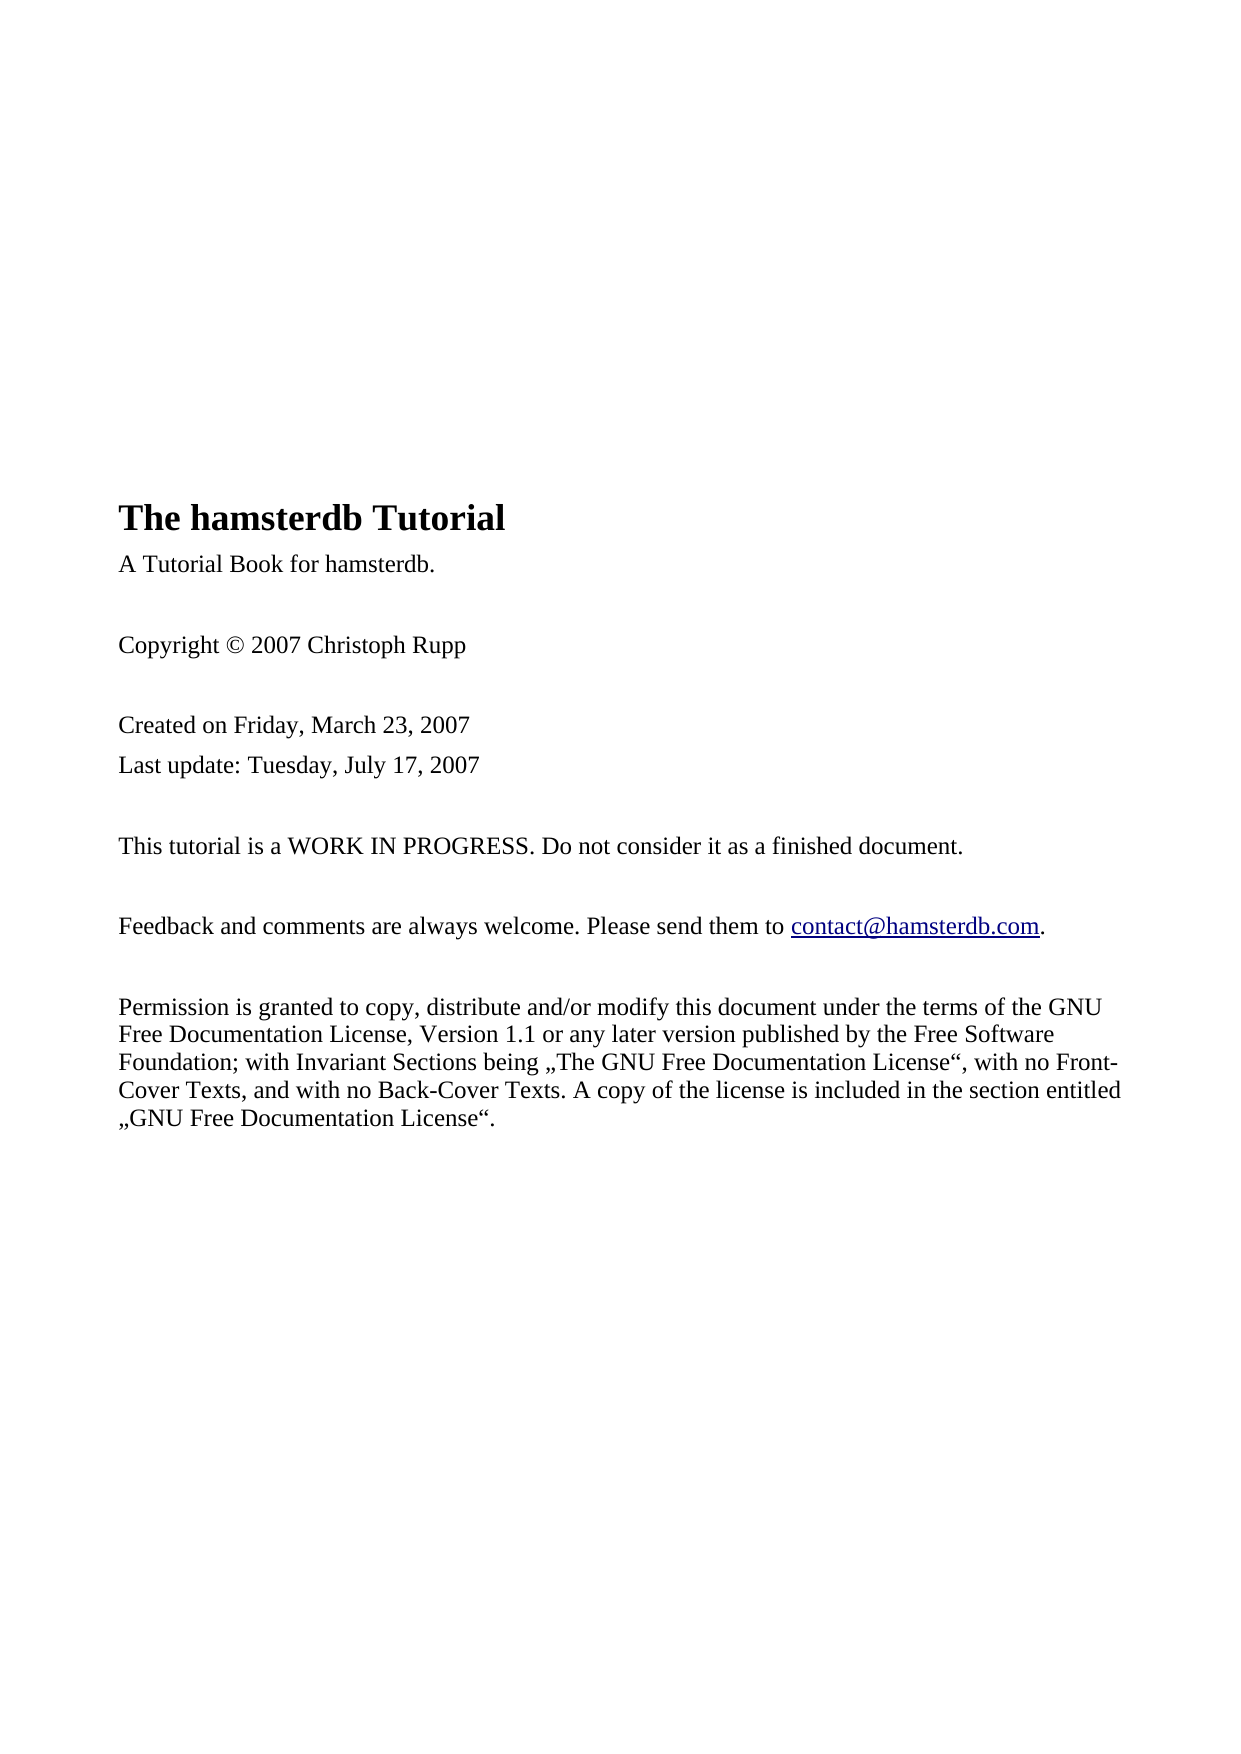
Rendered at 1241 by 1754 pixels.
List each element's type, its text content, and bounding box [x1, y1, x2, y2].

text The hamsterdb Tutorial [118, 497, 1122, 538]
text Last update: Tuesday, July 17, 2007 [118, 752, 1122, 779]
text Feedback and comments are always welcome. Please send them to contact@hamsterdb.com. [118, 912, 1122, 940]
text Created on Friday, March 23, 2007 [118, 711, 1122, 739]
text Permission is granted to copy, distribute and/or modify this document under the terms of the GNU Free Documentation License, Version 1.1 or any later version published by the Free Software Foundation; with Invariant Sections being „The GNU Free Documentation License“, with no Front- Cover Texts, and with no Back-Cover Texts. A copy of the license is included in the section entitled „GNU Free Documentation License“. [118, 993, 1122, 1131]
text Copyright © 2007 Christoph Rupp [118, 631, 1122, 659]
text This tutorial is a WORK IN PROGRESS. Do not consider it as a finished document. [118, 832, 1122, 860]
text A Tutorial Book for hamsterdb. [118, 551, 1122, 578]
